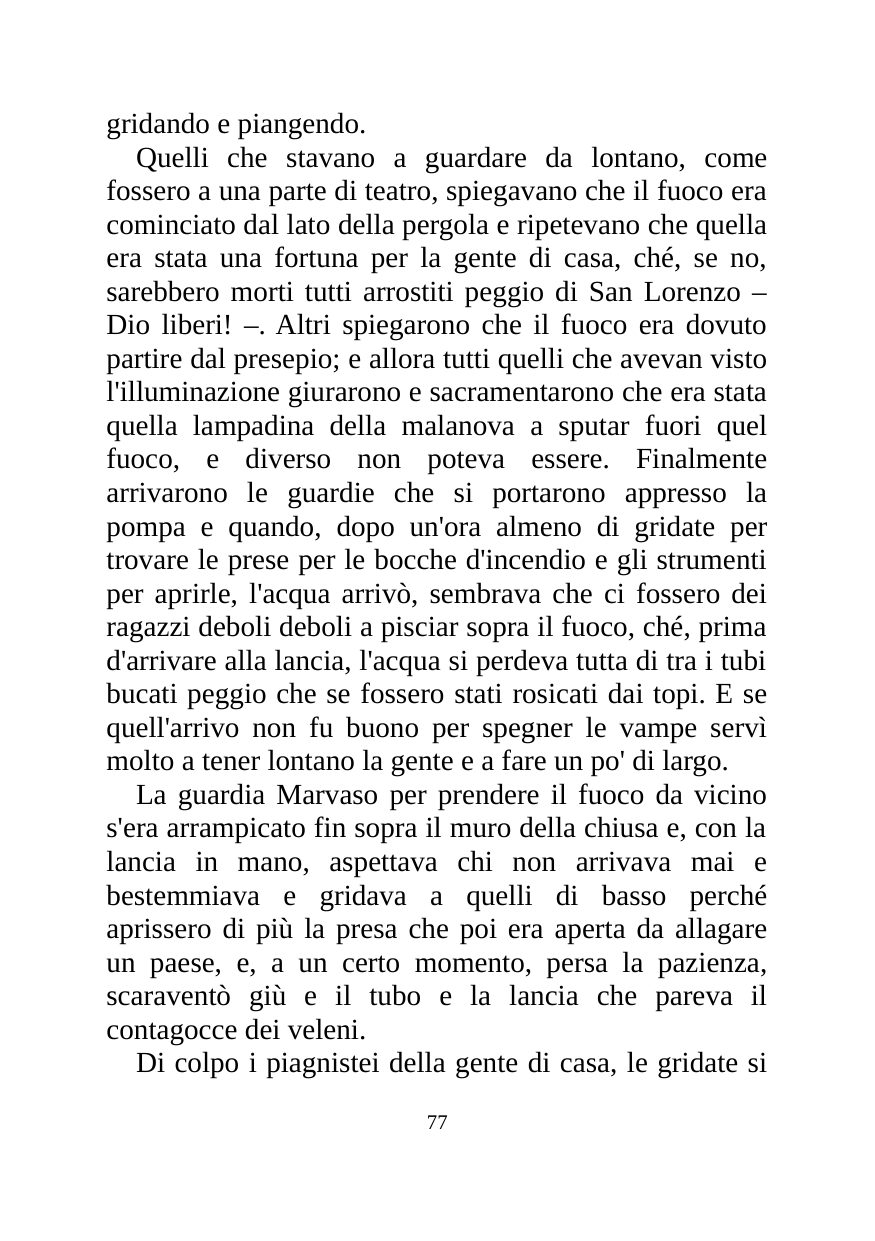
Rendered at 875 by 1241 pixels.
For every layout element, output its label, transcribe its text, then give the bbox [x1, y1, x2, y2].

text Quelli che stavano a guardare da lontano, come fossero a una parte di teatro, spiegavano che il fuoco era cominciato dal lato della pergola e ripetevano che quella era stata una fortuna per la gente di casa, ché, se no, sarebbero morti tutti arrostiti peggio di San Lorenzo – Dio liberi! –. Altri spiegarono che il fuoco era dovuto partire dal presepio; e allora tutti quelli che avevan visto l'illuminazione giurarono e sacramentarono che era stata quella lampadina della malanova a sputar fuori quel fuoco, e diverso non poteva essere. Finalmente arrivarono le guardie che si portarono appresso la pompa e quando, dopo un'ora almeno di gridate per trovare le prese per le bocche d'incendio e gli strumenti per aprirle, l'acqua arrivò, sembrava che ci fossero dei ragazzi deboli deboli a pisciar sopra il fuoco, ché, prima d'arrivare alla lancia, l'acqua si perdeva tutta di tra i tubi bucati peggio che se fossero stati rosicati dai topi. E se quell'arrivo non fu buono per spegner le vampe servì molto a tener lontano la gente e a fare un po' di largo. [106, 140, 768, 777]
text Di colpo i piagnistei della gente di casa, le gridate si [106, 1045, 768, 1079]
text La guardia Marvaso per prendere il fuoco da vicino s'era arrampicato fin sopra il muro della chiusa e, con la lancia in mano, aspettava chi non arrivava mai e bestemmiava e gridava a quelli di basso perché aprissero di più la presa che poi era aperta da allagare un paese, e, a un certo momento, persa la pazienza, scaraventò giù e il tubo e la lancia che pareva il contagocce dei veleni. [106, 777, 768, 1045]
text gridando e piangendo. [106, 106, 768, 140]
